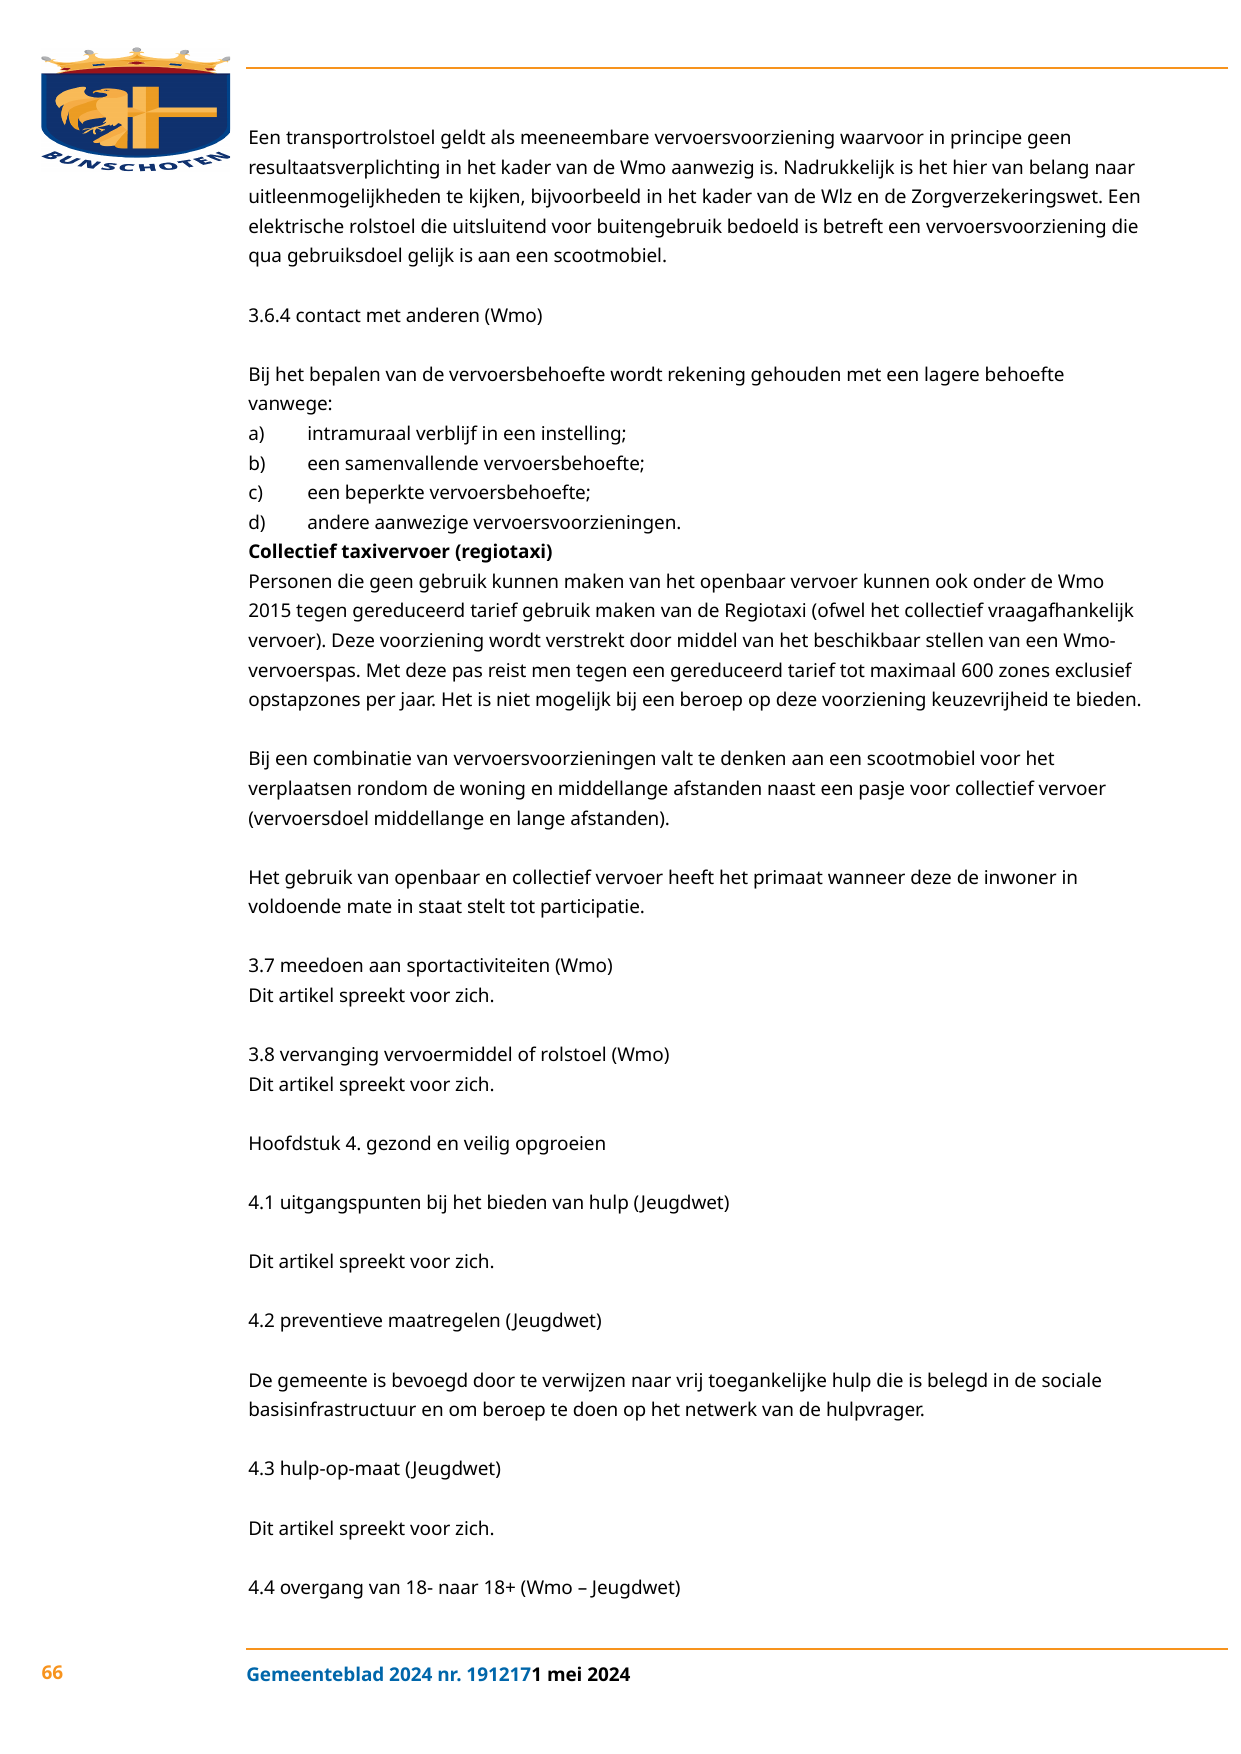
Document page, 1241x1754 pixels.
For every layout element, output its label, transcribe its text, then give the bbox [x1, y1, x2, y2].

text Bij een combinatie van vervoersvoorzieningen valt te denken aan een scootmobiel voor het verplaatsen rondom de woning en middellange afstanden naast een pasje voor collectief vervoer (vervoersdoel middellange en lange afstanden). [248, 746, 1152, 831]
text 4.4 overgang van 18- naar 18+ (Wmo – Jeugdwet) [248, 1574, 1152, 1600]
text 4.3 hulp-op-maat (Jeugdwet) [248, 1456, 1152, 1481]
text 4.2 preventieve maatregelen (Jeugdwet) [248, 1308, 1152, 1333]
text Collectief taxivervoer (regiotaxi) [248, 538, 1152, 564]
text Hoofdstuk 4. gezond en veilig opgroeien [248, 1130, 1152, 1156]
text Een transportrolstoel geldt als meeneembare vervoersvoorziening waarvoor in principe geen resultaatsverplichting in het kader van de Wmo aanwezig is. Nadrukkelijk is het hier van belang naar uitleenmogelijkheden te kijken, bijvoorbeeld in het kader van de Wlz en de Zorgverzekeringswet. Een elektrische rolstoel die uitsluitend voor buitengebruik bedoeld is betreft een vervoersvoorziening die qua gebruiksdoel gelijk is aan een scootmobiel. [248, 124, 1152, 268]
text Dit artikel spreekt voor zich. [248, 982, 1152, 1008]
list een samenvallende vervoersbehoefte; [248, 450, 1152, 476]
text 3.7 meedoen aan sportactiviteiten (Wmo) [248, 953, 1152, 978]
text Personen die geen gebruik kunnen maken van het openbaar vervoer kunnen ook onder de Wmo 2015 tegen gereduceerd tarief gebruik maken van de Regiotaxi (ofwel het collectief vraagafhankelijk vervoer). Deze voorziening wordt verstrekt door middel van het beschikbaar stellen van een Wmo-vervoerspas. Met deze pas reist men tegen een gereduceerd tarief tot maximaal 600 zones exclusief opstapzones per jaar. Het is niet mogelijk bij een beroep op deze voorziening keuzevrijheid te bieden. [248, 568, 1152, 712]
list een beperkte vervoersbehoefte; [248, 479, 1152, 505]
text De gemeente is bevoegd door te verwijzen naar vrij toegankelijke hulp die is belegd in de sociale basisinfrastructuur en om beroep te doen op het netwerk van de hulpvrager. [248, 1367, 1152, 1422]
text Dit artikel spreekt voor zich. [248, 1071, 1152, 1097]
text 3.6.4 contact met anderen (Wmo) [248, 302, 1152, 328]
text 4.1 uitgangspunten bij het bieden van hulp (Jeugdwet) [248, 1189, 1152, 1215]
picture [41, 47, 231, 172]
text Bij het bepalen van de vervoersbehoefte wordt rekening gehouden met een lagere behoefte vanwege: [248, 361, 1152, 416]
text Dit artikel spreekt voor zich. [248, 1248, 1152, 1274]
list andere aanwezige vervoersvoorzieningen. [248, 509, 1152, 535]
text 3.8 vervanging vervoermiddel of rolstoel (Wmo) [248, 1041, 1152, 1067]
text Het gebruik van openbaar en collectief vervoer heeft het primaat wanneer deze de inwoner in voldoende mate in staat stelt tot participatie. [248, 864, 1152, 919]
list intramuraal verblijf in een instelling; [248, 420, 1152, 446]
text Dit artikel spreekt voor zich. [248, 1515, 1152, 1541]
